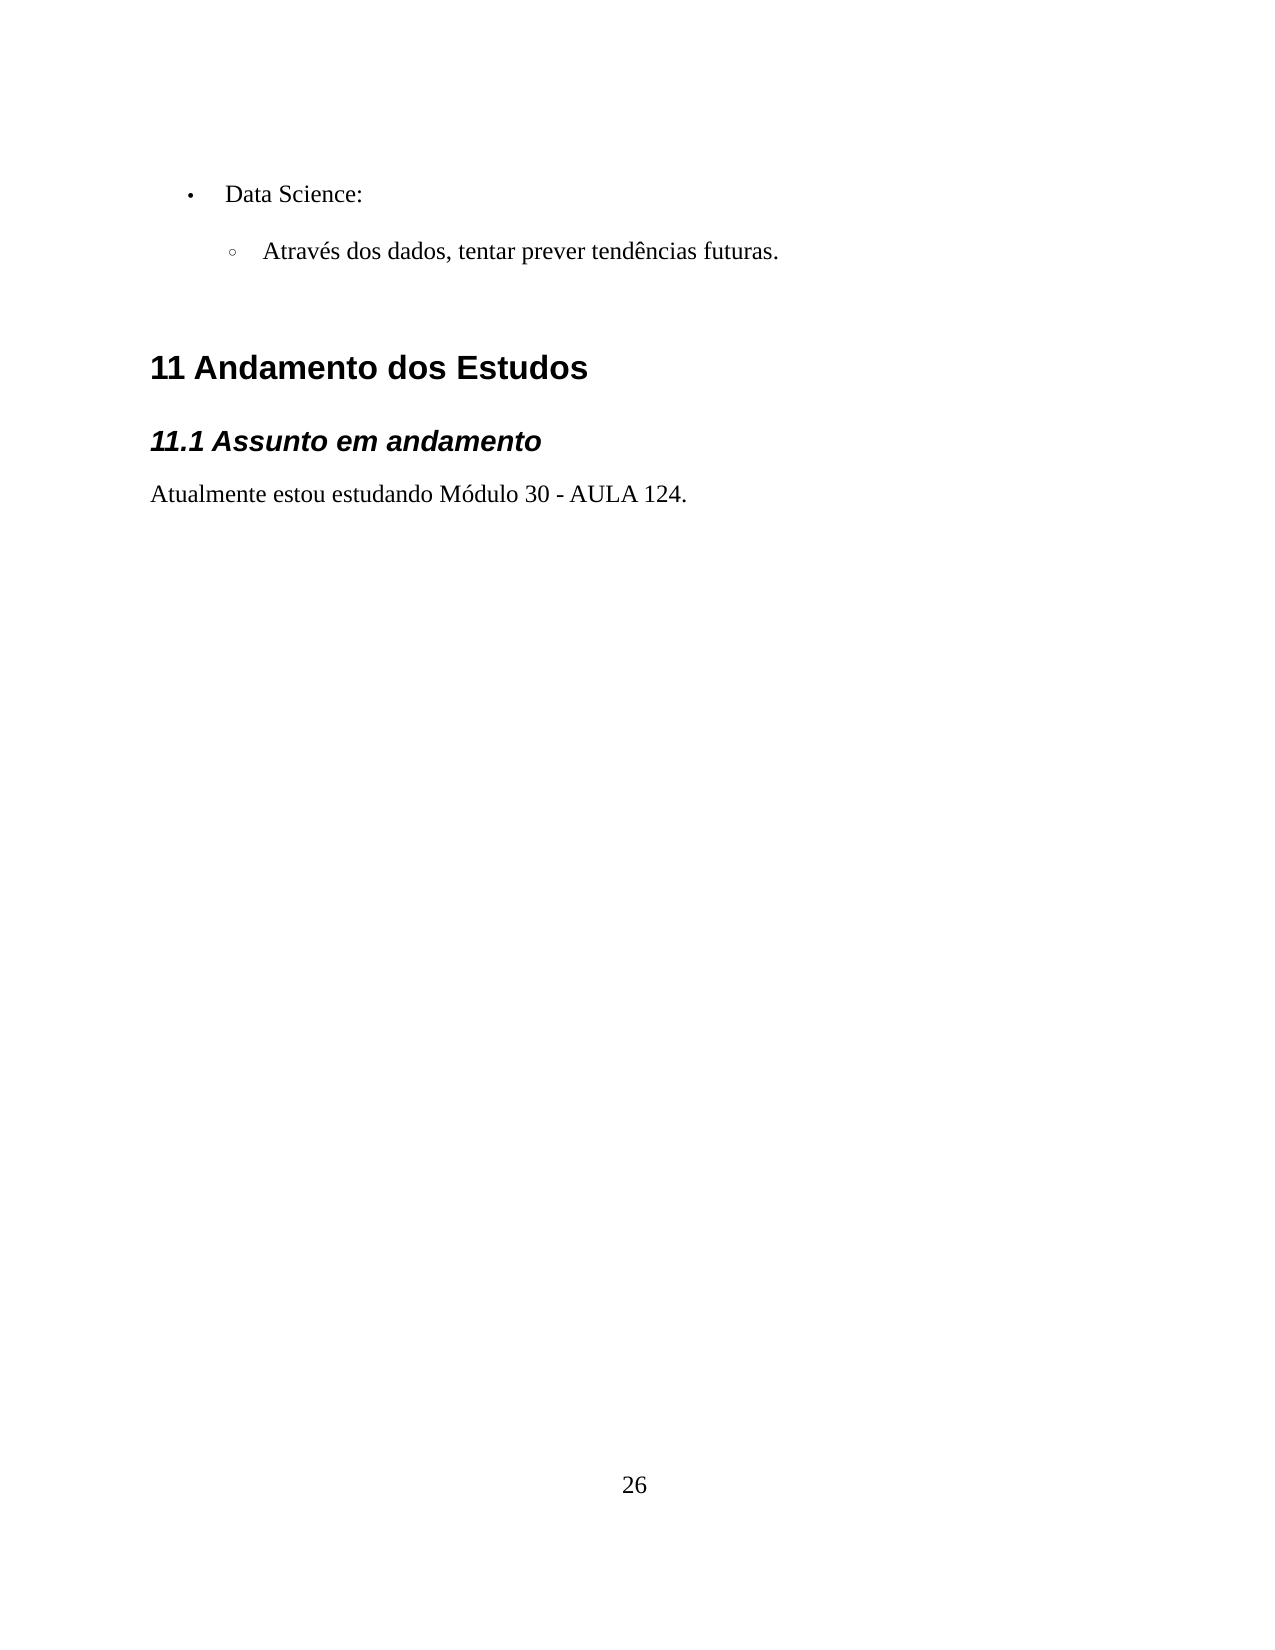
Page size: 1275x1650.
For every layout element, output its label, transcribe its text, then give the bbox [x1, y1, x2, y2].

subtitle 11.1 Assunto em andamento [150, 424, 1125, 457]
text Atualmente estou estudando Módulo 30 - AULA 124. [150, 479, 1125, 536]
list Através dos dados, tentar prever tendências futuras. [225, 236, 1125, 294]
subtitle 11 Andamento dos Estudos [150, 347, 1125, 386]
list Data Science: [187, 179, 1125, 236]
list [225, 150, 1125, 179]
